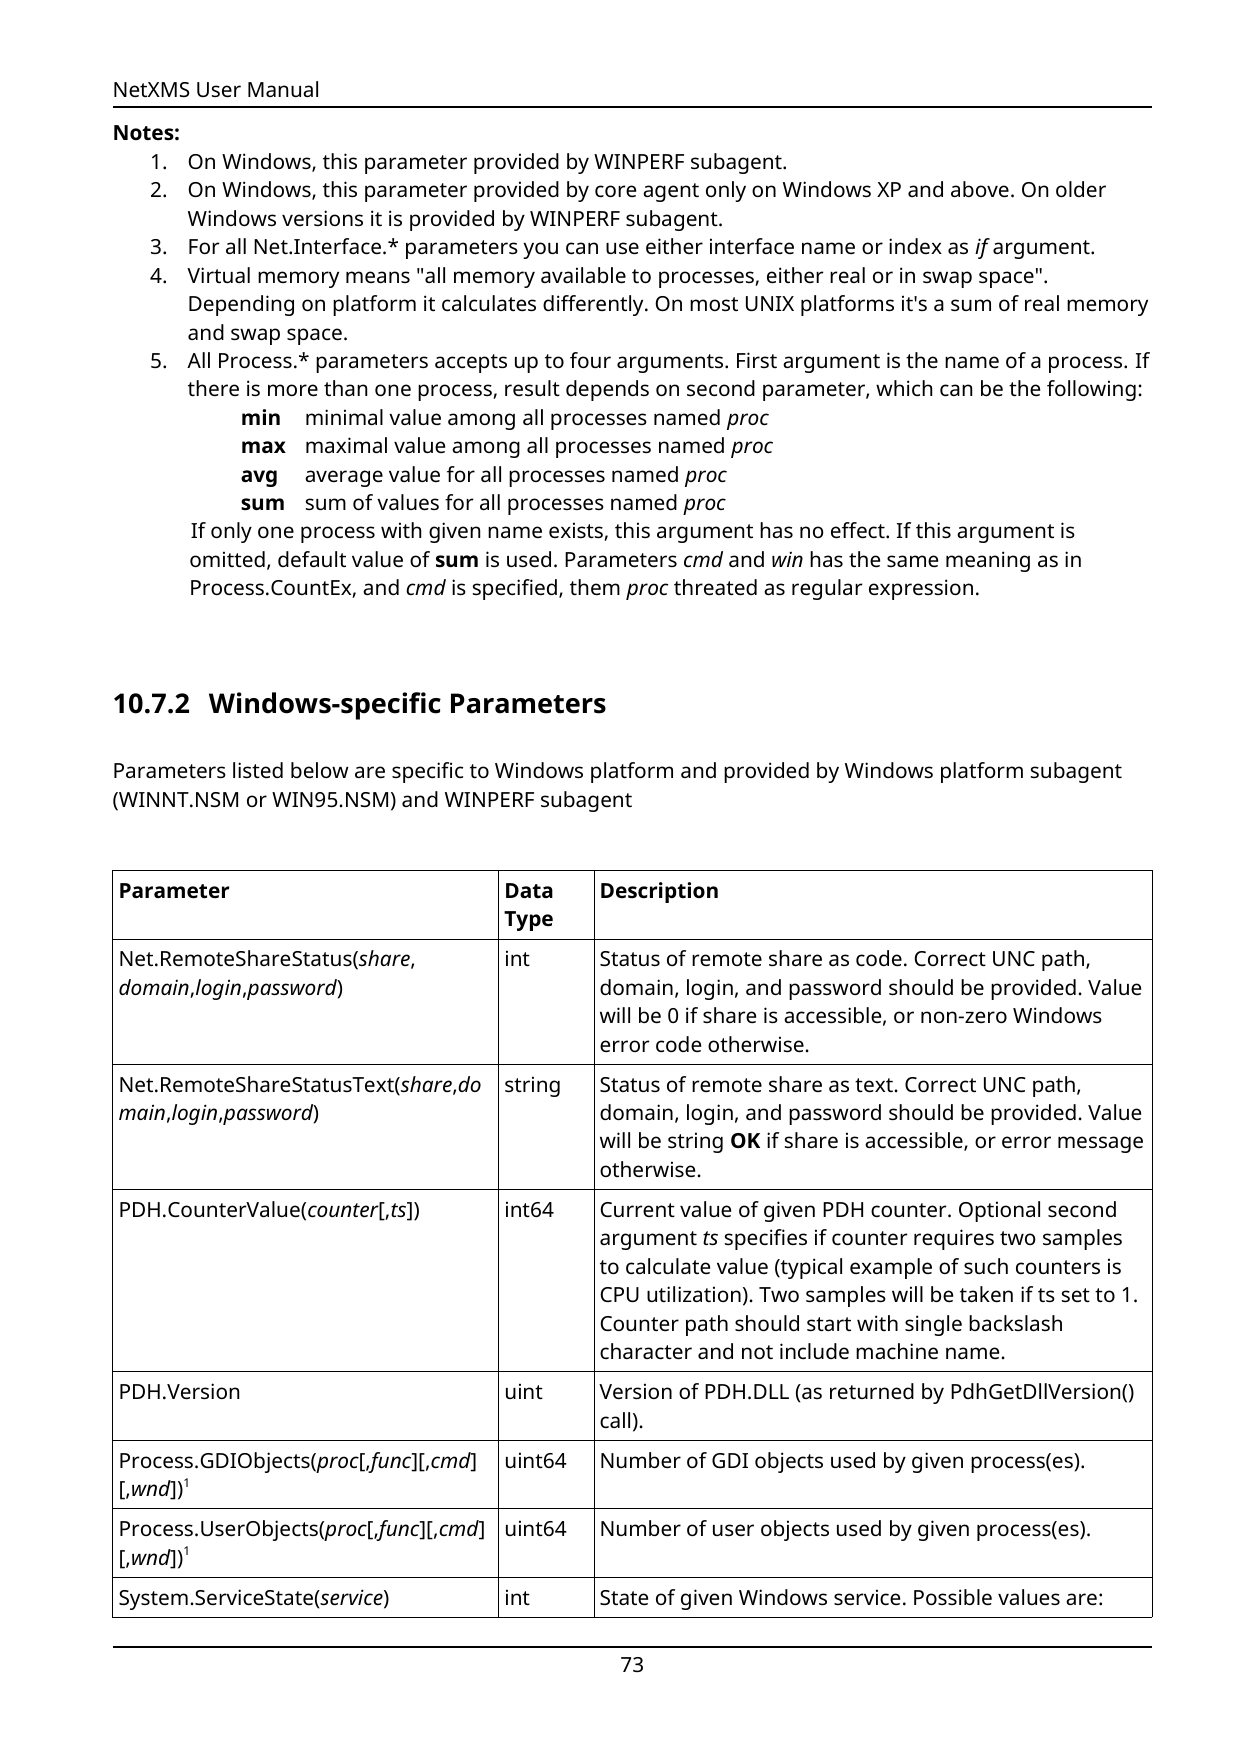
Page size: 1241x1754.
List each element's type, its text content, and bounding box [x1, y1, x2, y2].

table_cell Version of PDH.DLL (as returned by PdhGetDllVersion() call). [595, 1372, 1152, 1440]
table_cell PDH.Version [113, 1372, 498, 1440]
table_cell Status of remote share as code. Correct UNC path, domain, login, and password should be provided. Value will be 0 if share is accessible, or non-zero Windows error code otherwise. [595, 940, 1152, 1064]
table_header min [241, 403, 304, 431]
table_cell Status of remote share as text. Correct UNC path, domain, login, and password should be provided. Value will be string OK if share is accessible, or error message otherwise. [595, 1065, 1152, 1189]
table_cell Current value of given PDH counter. Optional second argument ts specifies if counter requires two samples to calculate value (typical example of such counters is CPU utilization). Two samples will be taken if ts set to 1. Counter path should start with single backslash character and not include machine name. [595, 1190, 1152, 1371]
table_cell System.ServiceState(service) [113, 1578, 498, 1617]
table_cell Number of GDI objects used by given process(es). [595, 1441, 1152, 1508]
table_header Parameter [113, 871, 498, 939]
table_cell Process.GDIObjects(proc[,func][,cmd][,wnd])1 [113, 1441, 498, 1508]
table_cell uint64 [499, 1509, 594, 1577]
list For all Net.Interface.* parameters you can use either interface name or index as if argument. [150, 232, 1152, 261]
subtitle Windows-specific Parameters [112, 685, 1152, 722]
table_cell Process.UserObjects(proc[,func][,cmd][,wnd])1 [113, 1509, 498, 1577]
table_cell sum of values for all processes named proc [305, 488, 853, 517]
text Notes: [112, 118, 1152, 147]
table_cell max [241, 431, 304, 460]
table_cell average value for all processes named proc [305, 460, 853, 488]
table_cell uint [499, 1372, 594, 1440]
table_cell sum [241, 488, 304, 517]
table_header Data Type [499, 871, 594, 939]
table_cell PDH.CounterValue(counter[,ts]) [113, 1190, 498, 1371]
table_cell Net.RemoteShareStatusText(share,domain,login,password) [113, 1065, 498, 1189]
table_cell int [499, 940, 594, 1064]
text Parameters listed below are specific to Windows platform and provided by Windows platform subagent (WINNT.NSM or WIN95.NSM) and WINPERF subagent [112, 756, 1152, 813]
table_header minimal value among all processes named proc [305, 403, 853, 431]
list Virtual memory means "all memory available to processes, either real or in swap space". Depending on platform it calculates differently. On most UNIX platforms it's a sum of real memory and swap space. [150, 261, 1152, 346]
table_cell string [499, 1065, 594, 1189]
list On Windows, this parameter provided by WINPERF subagent. [150, 147, 1152, 175]
list All Process.* parameters accepts up to four arguments. First argument is the name of a process. If there is more than one process, result depends on second parameter, which can be the following: [150, 346, 1152, 403]
table_cell Number of user objects used by given process(es). [595, 1509, 1152, 1577]
table_cell avg [241, 460, 304, 488]
table_cell State of given Windows service. Possible values are: [595, 1578, 1152, 1617]
table_cell uint64 [499, 1441, 594, 1508]
table_header Description [595, 871, 1152, 939]
list On Windows, this parameter provided by core agent only on Windows XP and above. On older Windows versions it is provided by WINPERF subagent. [150, 175, 1152, 232]
text If only one process with given name exists, this argument has no effect. If this argument is omitted, default value of sum is used. Parameters cmd and win has the same meaning as in Process.CountEx, and cmd is specified, them proc threated as regular expression. [189, 517, 1152, 602]
table_cell maximal value among all processes named proc [305, 431, 853, 460]
table_cell int64 [499, 1190, 594, 1371]
table_cell Net.RemoteShareStatus(share, domain,login,password) [113, 940, 498, 1064]
table_cell int [499, 1578, 594, 1617]
